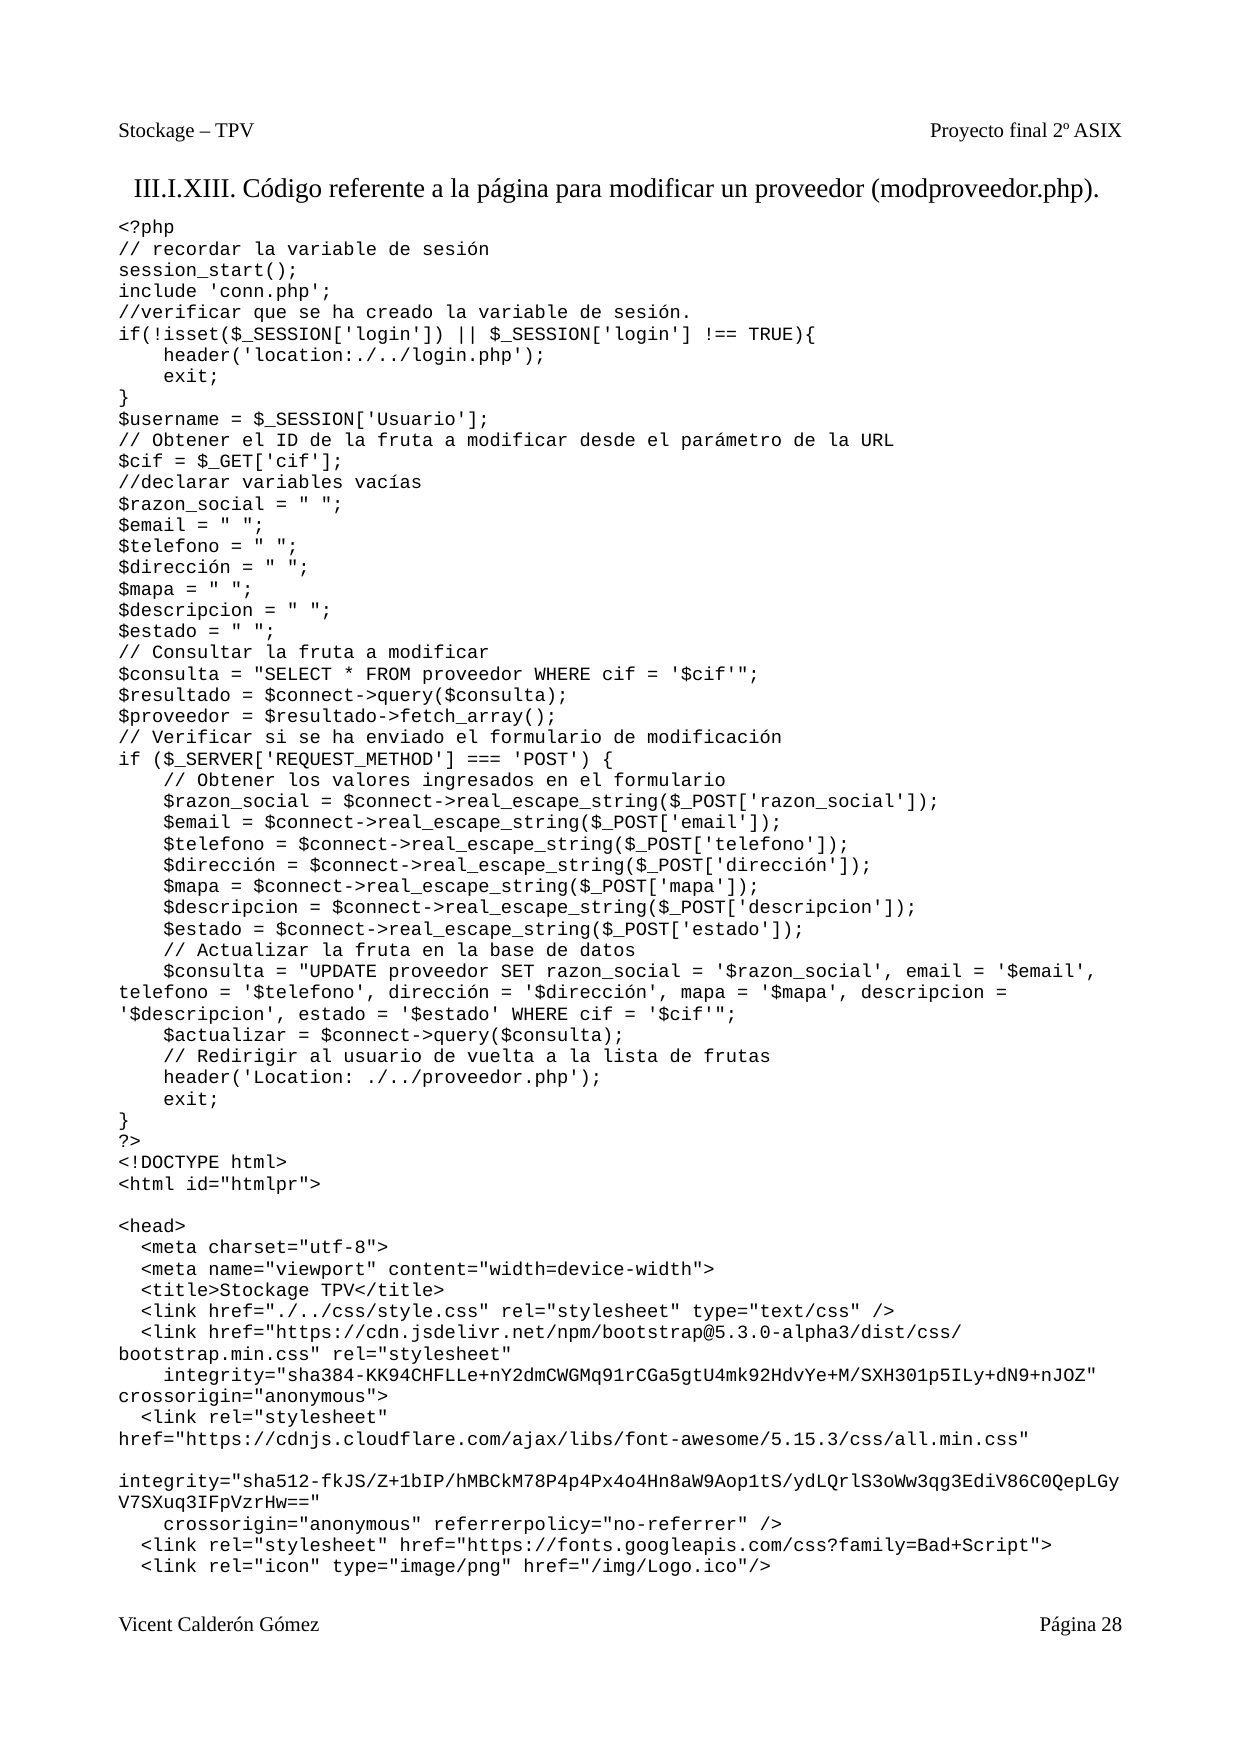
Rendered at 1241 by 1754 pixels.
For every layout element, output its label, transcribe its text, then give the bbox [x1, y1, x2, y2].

text //declarar variables vacías [118, 473, 1122, 494]
text // Obtener los valores ingresados en el formulario [118, 771, 1122, 792]
text $username = $_SESSION['Usuario']; [118, 409, 1122, 431]
text <link href="./../css/style.css" rel="stylesheet" type="text/css" /> [118, 1302, 1122, 1323]
text include 'conn.php'; [118, 282, 1122, 303]
text $telefono = " "; [118, 537, 1122, 558]
text <title>Stockage TPV</title> [118, 1281, 1122, 1302]
text header('location:./../login.php'); [118, 346, 1122, 367]
text crossorigin="anonymous" referrerpolicy="no-referrer" /> [118, 1514, 1122, 1536]
subtitle Código referente a la página para modificar un proveedor (modproveedor.php). [236, 172, 1122, 203]
text $email = " "; [118, 516, 1122, 537]
text //verificar que se ha creado la variable de sesión. [118, 303, 1122, 324]
text <meta name="viewport" content="width=device-width"> [118, 1259, 1122, 1281]
text $estado = " "; [118, 622, 1122, 643]
text integrity="sha384-KK94CHFLLe+nY2dmCWGMq91rCGa5gtU4mk92HdvYe+M/SXH301p5ILy+dN9+nJOZ" crossorigin="anonymous"> [118, 1366, 1122, 1408]
text $descripcion = $connect->real_escape_string($_POST['descripcion']); [118, 898, 1122, 919]
text <link rel="stylesheet" href="https://fonts.googleapis.com/css?family=Bad+Script"> [118, 1536, 1122, 1557]
text $cif = $_GET['cif']; [118, 452, 1122, 473]
text $dirección = " "; [118, 558, 1122, 579]
text $proveedor = $resultado->fetch_array(); [118, 707, 1122, 728]
text <meta charset="utf-8"> [118, 1238, 1122, 1259]
text session_start(); [118, 261, 1122, 282]
text $email = $connect->real_escape_string($_POST['email']); [118, 813, 1122, 834]
text $estado = $connect->real_escape_string($_POST['estado']); [118, 919, 1122, 941]
text } [118, 388, 1122, 409]
text // Actualizar la fruta en la base de datos [118, 941, 1122, 962]
text <link href="https://cdn.jsdelivr.net/npm/bootstrap@5.3.0-alpha3/dist/css/bootstrap.min.css" rel="stylesheet" [118, 1323, 1122, 1366]
text } [118, 1111, 1122, 1132]
text header('Location: ./../proveedor.php'); [118, 1068, 1122, 1089]
text // Verificar si se ha enviado el formulario de modificación [118, 728, 1122, 749]
text // Consultar la fruta a modificar [118, 643, 1122, 664]
text <!DOCTYPE html> [118, 1153, 1122, 1174]
text <html id="htmlpr"> [118, 1174, 1122, 1196]
text <?php [118, 218, 1122, 239]
text exit; [118, 1089, 1122, 1111]
text $razon_social = " "; [118, 494, 1122, 516]
text $descripcion = " "; [118, 601, 1122, 622]
text if ($_SERVER['REQUEST_METHOD'] === 'POST') { [118, 749, 1122, 771]
text // recordar la variable de sesión [118, 239, 1122, 261]
text exit; [118, 367, 1122, 388]
text $telefono = $connect->real_escape_string($_POST['telefono']); [118, 834, 1122, 856]
text $mapa = $connect->real_escape_string($_POST['mapa']); [118, 877, 1122, 898]
text $resultado = $connect->query($consulta); [118, 686, 1122, 707]
text $razon_social = $connect->real_escape_string($_POST['razon_social']); [118, 792, 1122, 813]
text $actualizar = $connect->query($consulta); [118, 1026, 1122, 1047]
text // Redirigir al usuario de vuelta a la lista de frutas [118, 1047, 1122, 1068]
text ?> [118, 1132, 1122, 1153]
text integrity="sha512-fkJS/Z+1bIP/hMBCkM78P4p4Px4o4Hn8aW9Aop1tS/ydLQrlS3oWw3qg3EdiV86C0QepLGyV7SXuq3IFpVzrHw==" [118, 1451, 1122, 1514]
text <head> [118, 1217, 1122, 1238]
text // Obtener el ID de la fruta a modificar desde el parámetro de la URL [118, 431, 1122, 452]
text $consulta = "SELECT * FROM proveedor WHERE cif = '$cif'"; [118, 664, 1122, 686]
text <link rel="icon" type="image/png" href="/img/Logo.ico"/> [118, 1557, 1122, 1578]
text $consulta = "UPDATE proveedor SET razon_social = '$razon_social', email = '$email', telefono = '$telefono', dirección = '$dirección', mapa = '$mapa', descripcion = '$descripcion', estado = '$estado' WHERE cif = '$cif'"; [118, 962, 1122, 1026]
text <link rel="stylesheet" href="https://cdnjs.cloudflare.com/ajax/libs/font-awesome/5.15.3/css/all.min.css" [118, 1408, 1122, 1451]
text $mapa = " "; [118, 579, 1122, 601]
text $dirección = $connect->real_escape_string($_POST['dirección']); [118, 856, 1122, 877]
text if(!isset($_SESSION['login']) || $_SESSION['login'] !== TRUE){ [118, 324, 1122, 346]
